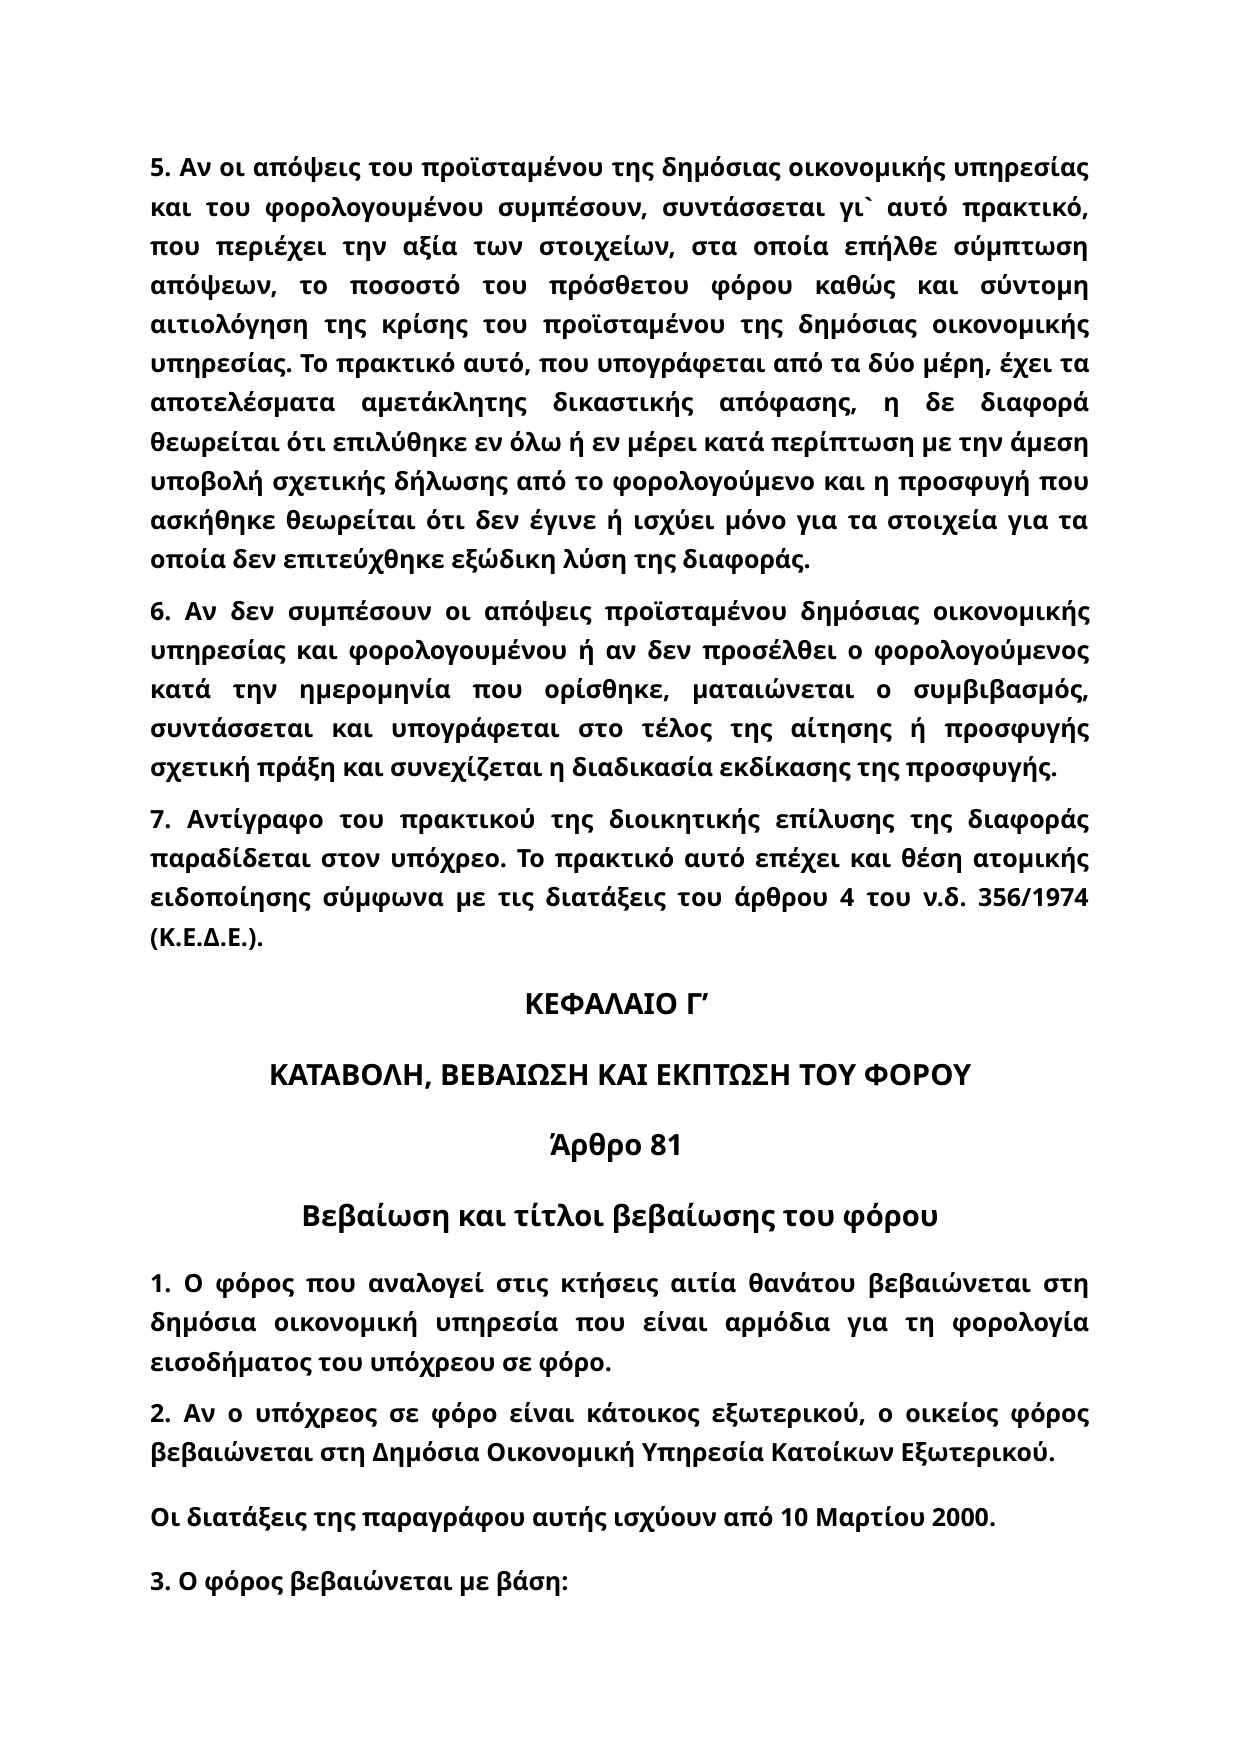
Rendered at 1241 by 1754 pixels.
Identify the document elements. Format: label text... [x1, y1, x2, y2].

subtitle ΚΕΦΑΛΑΙΟ Γ’ [150, 983, 1090, 1023]
text 3. Ο φόρος βεβαιώνεται με βάση: [150, 1563, 1090, 1597]
subtitle Άρθρο 81 [150, 1124, 1090, 1164]
subtitle Βεβαίωση και τίτλοι βεβαίωσης του φόρου [150, 1195, 1090, 1235]
subtitle ΚΑΤΑΒΟΛΗ, ΒΕΒΑΙΩΣΗ ΚΑΙ ΕΚΠΤΩΣΗ ΤΟΥ ΦΟΡΟΥ [150, 1054, 1090, 1094]
text 6. Αν δεν συμπέσουν οι απόψεις προϊσταμένου δημόσιας οικονομικής υπηρεσίας και φορολογουμένου ή αν δεν προσέλθει ο φορολογούμενος κατά την ημερομηνία που ορίσθηκε, ματαιώνεται ο συμβιβασμός, συντάσσεται και υπογράφεται στο τέλος της αίτησης ή προσφυγής σχετική πράξη και συνεχίζεται η διαδικασία εκδίκασης της προσφυγής. [150, 593, 1090, 784]
text 7. Αντίγραφο του πρακτικού της διοικητικής επίλυσης της διαφοράς παραδίδεται στον υπόχρεο. Το πρακτικό αυτό επέχει και θέση ατομικής ειδοποίησης σύμφωνα με τις διατάξεις του άρθρου 4 του ν.δ. 356/1974 (Κ.Ε.Δ.Ε.). [150, 802, 1090, 953]
text 1. Ο φόρος που αναλογεί στις κτήσεις αιτία θανάτου βεβαιώνεται στη δημόσια οικονομική υπηρεσία που είναι αρμόδια για τη φορολογία εισοδήματος του υπόχρεου σε φόρο. [150, 1266, 1090, 1378]
text Οι διατάξεις της παραγράφου αυτής ισχύουν από 10 Μαρτίου 2000. [150, 1499, 1090, 1533]
text 5. Αν οι απόψεις του προϊσταμένου της δημόσιας οικονομικής υπηρεσίας και του φορολογουμένου συμπέσουν, συντάσσεται γι` αυτό πρακτικό, που περιέχει την αξία των στοιχείων, στα οποία επήλθε σύμπτωση απόψεων, το ποσοστό του πρόσθετου φόρου καθώς και σύντομη αιτιολόγηση της κρίσης του προϊσταμένου της δημόσιας οικονομικής υπηρεσίας. Το πρακτικό αυτό, που υπογράφεται από τα δύο μέρη, έχει τα αποτελέσματα αμετάκλητης δικαστικής απόφασης, η δε διαφορά θεωρείται ότι επιλύθηκε εν όλω ή εν μέρει κατά περίπτωση με την άμεση υποβολή σχετικής δήλωσης από το φορολογούμενο και η προσφυγή που ασκήθηκε θεωρείται ότι δεν έγινε ή ισχύει μόνο για τα στοιχεία για τα οποία δεν επιτεύχθηκε εξώδικη λύση της διαφοράς. [150, 150, 1090, 576]
text 2. Αν ο υπόχρεος σε φόρο είναι κάτοικος εξωτερικού, ο οικείος φόρος βεβαιώνεται στη Δημόσια Οικονομική Υπηρεσία Κατοίκων Εξωτερικού. [150, 1396, 1090, 1469]
